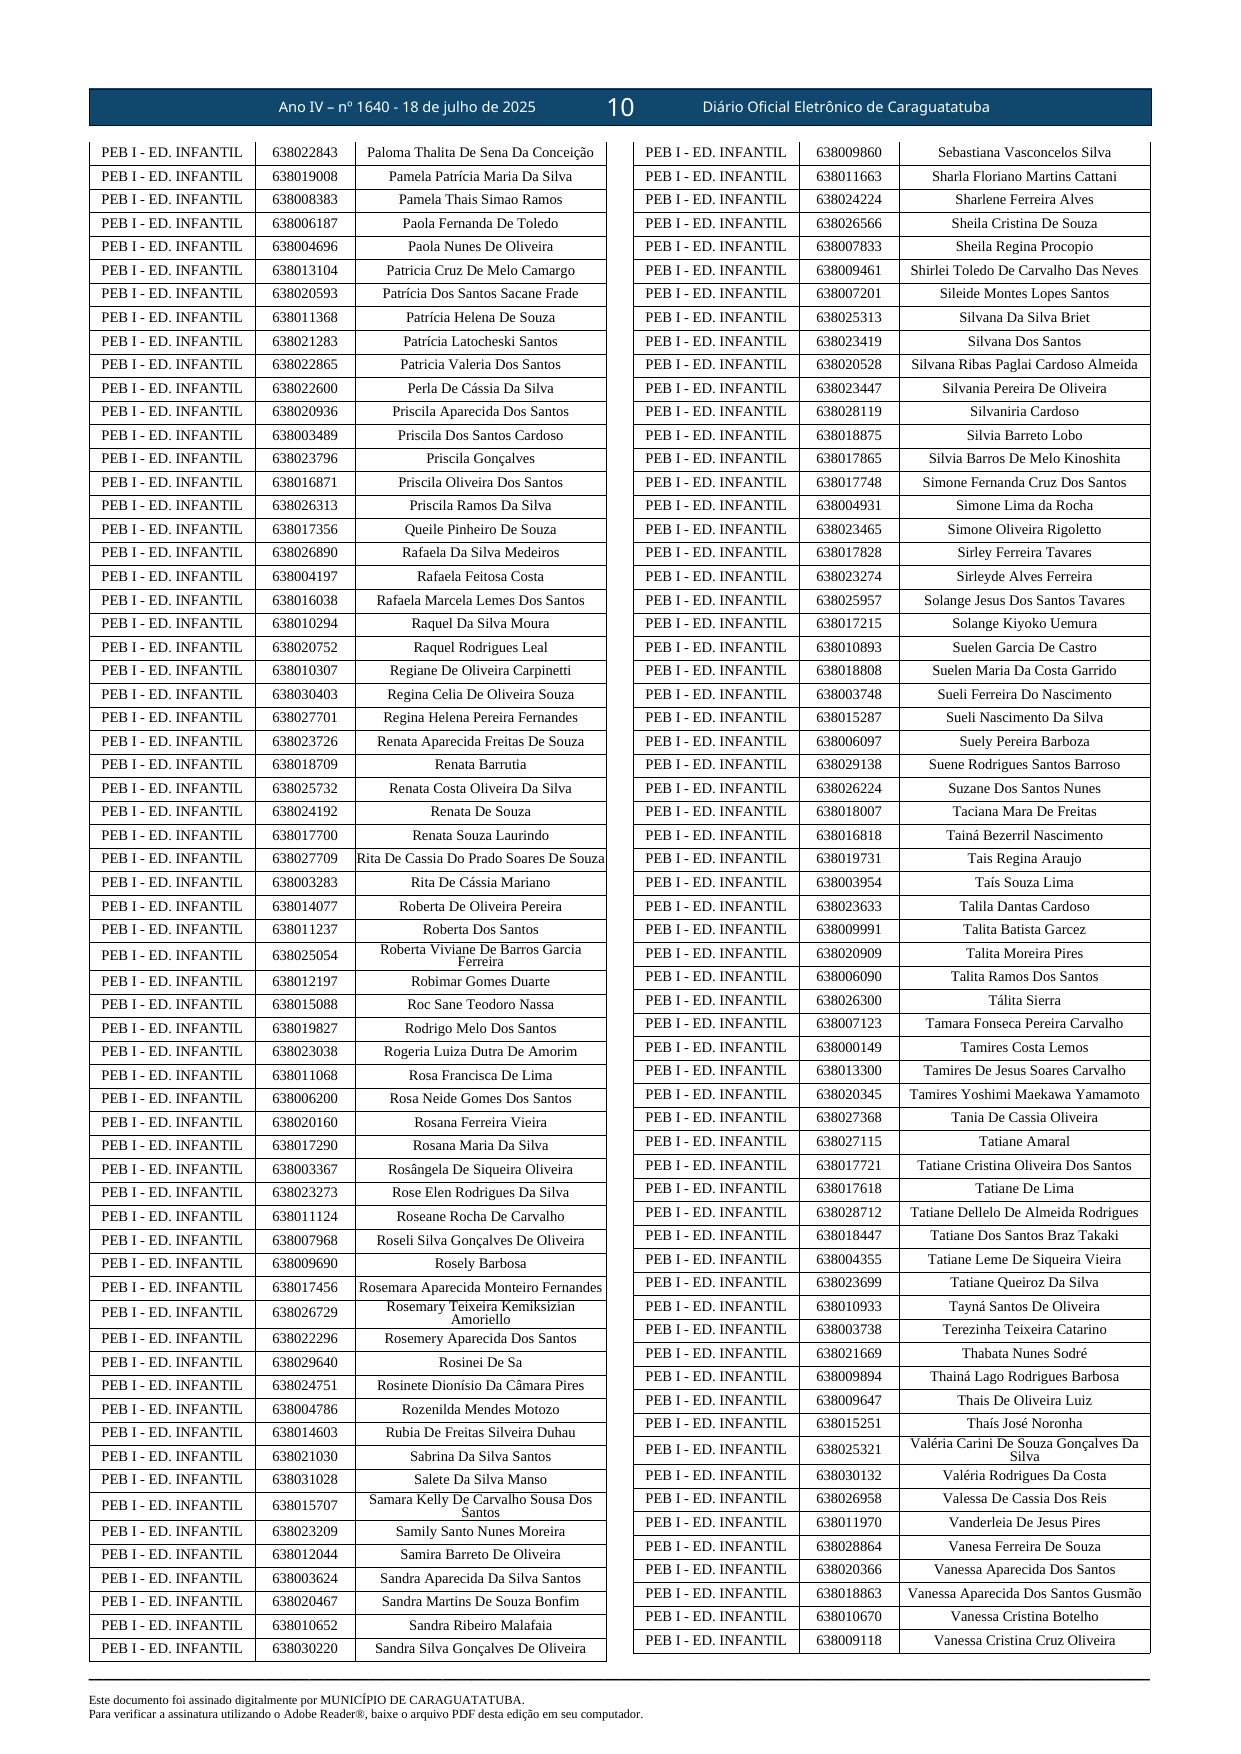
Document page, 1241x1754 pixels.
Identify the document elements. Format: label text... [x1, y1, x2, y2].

table_cell 638004696 [256, 237, 355, 259]
table_cell PEB I - ED. INFANTIL [634, 543, 799, 565]
table_cell PEB I - ED. INFANTIL [90, 260, 255, 283]
table_cell 638027701 [256, 708, 355, 730]
table_cell Talita Moreira Pires [900, 943, 1150, 966]
table_cell 638011124 [256, 1206, 355, 1229]
table_cell Sileide Montes Lopes Santos [900, 284, 1150, 306]
table_cell Rosângela De Siqueira Oliveira [356, 1159, 606, 1182]
table_cell PEB I - ED. INFANTIL [90, 684, 255, 707]
table_cell 638031028 [256, 1470, 355, 1492]
table_cell Sandra Ribeiro Malafaia [356, 1615, 606, 1638]
table_cell Simone Fernanda Cruz Dos Santos [900, 472, 1150, 495]
table_cell Talila Dantas Cardoso [900, 896, 1150, 919]
table_cell PEB I - ED. INFANTIL [634, 778, 799, 801]
table_cell PEB I - ED. INFANTIL [634, 1583, 799, 1606]
table_cell 638018709 [256, 755, 355, 777]
table_cell PEB I - ED. INFANTIL [634, 1037, 799, 1060]
table_cell Tatiane Cristina Oliveira Dos Santos [900, 1155, 1150, 1178]
table_cell PEB I - ED. INFANTIL [90, 543, 255, 565]
table_cell PEB I - ED. INFANTIL [90, 872, 255, 895]
table_cell Tatiane De Lima [900, 1179, 1150, 1201]
table_cell PEB I - ED. INFANTIL [634, 731, 799, 754]
table_cell Priscila Gonçalves [356, 449, 606, 471]
table_cell 638011237 [256, 920, 355, 942]
table_cell 638017290 [256, 1136, 355, 1158]
table_cell PEB I - ED. INFANTIL [634, 566, 799, 589]
table_cell PEB I - ED. INFANTIL [634, 472, 799, 495]
table_cell 638004355 [800, 1249, 899, 1272]
table_cell PEB I - ED. INFANTIL [634, 1343, 799, 1366]
table_cell Renata Barrutia [356, 755, 606, 777]
table_cell PEB I - ED. INFANTIL [90, 1089, 255, 1111]
table_cell Taciana Mara De Freitas [900, 802, 1150, 824]
table_cell 638020909 [800, 943, 899, 966]
table_cell Tatiane Queiroz Da Silva [900, 1273, 1150, 1295]
table_cell Sabrina Da Silva Santos [356, 1446, 606, 1469]
table_cell Silvana Ribas Paglai Cardoso Almeida [900, 355, 1150, 377]
table_cell 638025732 [256, 778, 355, 801]
table_cell Priscila Aparecida Dos Santos [356, 402, 606, 424]
table_cell PEB I - ED. INFANTIL [634, 284, 799, 306]
table_cell 638022843 [256, 142, 355, 165]
table_cell Paola Nunes De Oliveira [356, 237, 606, 259]
table_cell 638023274 [800, 566, 899, 589]
table_cell 638019008 [256, 166, 355, 189]
table_cell 638020467 [256, 1592, 355, 1614]
table_cell 638007123 [800, 1014, 899, 1036]
table_cell 638018007 [800, 802, 899, 824]
table_cell 638020160 [256, 1112, 355, 1135]
table_cell 638006090 [800, 967, 899, 989]
table_cell 638004197 [256, 566, 355, 589]
table_cell Tálita Sierra [900, 990, 1150, 1013]
table_cell Thais De Oliveira Luiz [900, 1390, 1150, 1413]
table_cell 638015251 [800, 1414, 899, 1436]
table_cell PEB I - ED. INFANTIL [90, 755, 255, 777]
table_cell PEB I - ED. INFANTIL [634, 1607, 799, 1629]
table_cell Rosemara Aparecida Monteiro Fernandes [356, 1277, 606, 1300]
table_cell PEB I - ED. INFANTIL [90, 614, 255, 636]
table_cell 638009860 [800, 142, 899, 165]
table_cell 638018447 [800, 1226, 899, 1248]
table_cell 638025313 [800, 307, 899, 330]
table_cell PEB I - ED. INFANTIL [90, 637, 255, 660]
table_cell PEB I - ED. INFANTIL [90, 1376, 255, 1398]
table_cell Renata Costa Oliveira Da Silva [356, 778, 606, 801]
table_cell Sandra Aparecida Da Silva Santos [356, 1568, 606, 1591]
table_cell PEB I - ED. INFANTIL [90, 1493, 255, 1520]
table_cell PEB I - ED. INFANTIL [634, 331, 799, 354]
table_cell PEB I - ED. INFANTIL [90, 1065, 255, 1088]
table_cell PEB I - ED. INFANTIL [90, 1470, 255, 1492]
table_cell Sirley Ferreira Tavares [900, 543, 1150, 565]
table_cell 638010670 [800, 1607, 899, 1629]
table_cell Solange Jesus Dos Santos Tavares [900, 590, 1150, 613]
table_cell PEB I - ED. INFANTIL [634, 213, 799, 236]
table_cell Patrícia Helena De Souza [356, 307, 606, 330]
table_cell 638009647 [800, 1390, 899, 1413]
table_cell PEB I - ED. INFANTIL [90, 1230, 255, 1253]
table_cell Valessa De Cassia Dos Reis [900, 1489, 1150, 1511]
table_cell PEB I - ED. INFANTIL [634, 1131, 799, 1154]
table_cell PEB I - ED. INFANTIL [90, 1329, 255, 1351]
table_cell Tamires De Jesus Soares Carvalho [900, 1061, 1150, 1083]
table_cell PEB I - ED. INFANTIL [634, 237, 799, 259]
table_cell 638008383 [256, 190, 355, 212]
table_cell Valéria Rodrigues Da Costa [900, 1465, 1150, 1488]
table_cell Sebastiana Vasconcelos Silva [900, 142, 1150, 165]
table_cell 638021030 [256, 1446, 355, 1469]
table_cell 638004786 [256, 1399, 355, 1422]
table_cell Roseli Silva Gonçalves De Oliveira [356, 1230, 606, 1253]
table_cell PEB I - ED. INFANTIL [634, 825, 799, 848]
table_cell PEB I - ED. INFANTIL [90, 1521, 255, 1544]
table_cell PEB I - ED. INFANTIL [634, 1367, 799, 1389]
table_cell PEB I - ED. INFANTIL [90, 166, 255, 189]
table_cell PEB I - ED. INFANTIL [90, 1568, 255, 1591]
table_cell PEB I - ED. INFANTIL [634, 1512, 799, 1535]
table_cell PEB I - ED. INFANTIL [90, 496, 255, 518]
table_cell PEB I - ED. INFANTIL [634, 1202, 799, 1225]
table_cell 638030132 [800, 1465, 899, 1488]
table_cell 638023726 [256, 731, 355, 754]
table_cell Renata De Souza [356, 802, 606, 824]
table_cell 638030220 [256, 1639, 355, 1661]
table_cell 638028712 [800, 1202, 899, 1225]
table_cell PEB I - ED. INFANTIL [90, 1183, 255, 1205]
table_cell 638017356 [256, 519, 355, 542]
table_cell PEB I - ED. INFANTIL [634, 849, 799, 871]
table_cell PEB I - ED. INFANTIL [90, 284, 255, 306]
table_cell PEB I - ED. INFANTIL [90, 1042, 255, 1064]
table_cell Silvana Dos Santos [900, 331, 1150, 354]
table_cell Priscila Ramos Da Silva [356, 496, 606, 518]
table_cell 638010893 [800, 637, 899, 660]
table_cell PEB I - ED. INFANTIL [90, 1159, 255, 1182]
table_cell 638011368 [256, 307, 355, 330]
table_cell PEB I - ED. INFANTIL [634, 496, 799, 518]
table_cell 638024192 [256, 802, 355, 824]
table_cell Silvaniria Cardoso [900, 402, 1150, 424]
table_cell PEB I - ED. INFANTIL [90, 190, 255, 212]
table_cell Patrícia Dos Santos Sacane Frade [356, 284, 606, 306]
table_cell Salete Da Silva Manso [356, 1470, 606, 1492]
table_cell PEB I - ED. INFANTIL [634, 896, 799, 919]
table_cell 638028864 [800, 1536, 899, 1559]
table_cell 638017865 [800, 449, 899, 471]
table_cell PEB I - ED. INFANTIL [90, 1136, 255, 1158]
table_cell Rosa Neide Gomes Dos Santos [356, 1089, 606, 1111]
table_cell Raquel Da Silva Moura [356, 614, 606, 636]
table_cell Rafaela Marcela Lemes Dos Santos [356, 590, 606, 613]
table_cell Samira Barreto De Oliveira [356, 1545, 606, 1567]
table_cell 638020345 [800, 1084, 899, 1107]
table_cell Roseane Rocha De Carvalho [356, 1206, 606, 1229]
table_cell PEB I - ED. INFANTIL [634, 378, 799, 401]
table_cell Rosinei De Sa [356, 1352, 606, 1375]
table_cell PEB I - ED. INFANTIL [634, 1296, 799, 1319]
table_cell 638019731 [800, 849, 899, 871]
table_cell 638003283 [256, 872, 355, 895]
table_cell PEB I - ED. INFANTIL [634, 519, 799, 542]
table_cell Sandra Martins De Souza Bonfim [356, 1592, 606, 1614]
table_cell Rafaela Feitosa Costa [356, 566, 606, 589]
table_cell Sueli Ferreira Do Nascimento [900, 684, 1150, 707]
table_cell Thaís José Noronha [900, 1414, 1150, 1436]
table_cell PEB I - ED. INFANTIL [634, 425, 799, 448]
table_cell PEB I - ED. INFANTIL [90, 995, 255, 1017]
table_cell 638010652 [256, 1615, 355, 1638]
table_cell PEB I - ED. INFANTIL [90, 472, 255, 495]
table_cell 638023633 [800, 896, 899, 919]
table_cell PEB I - ED. INFANTIL [90, 802, 255, 824]
table_cell 638026224 [800, 778, 899, 801]
table_cell Tatiane Dellelo De Almeida Rodrigues [900, 1202, 1150, 1225]
table_cell 638026729 [256, 1301, 355, 1328]
table_cell PEB I - ED. INFANTIL [634, 1108, 799, 1130]
table_cell 638024751 [256, 1376, 355, 1398]
table_cell PEB I - ED. INFANTIL [634, 260, 799, 283]
table_cell 638013104 [256, 260, 355, 283]
table_cell PEB I - ED. INFANTIL [90, 1399, 255, 1422]
table_cell Roberta Dos Santos [356, 920, 606, 942]
table_cell 638015287 [800, 708, 899, 730]
table_cell Rose Elen Rodrigues Da Silva [356, 1183, 606, 1205]
table_cell Suely Pereira Barboza [900, 731, 1150, 754]
table_cell PEB I - ED. INFANTIL [90, 920, 255, 942]
table_cell 638025957 [800, 590, 899, 613]
table_cell Suene Rodrigues Santos Barroso [900, 755, 1150, 777]
table_cell 638009991 [800, 920, 899, 942]
table_cell 638009894 [800, 1367, 899, 1389]
table_cell Perla De Cássia Da Silva [356, 378, 606, 401]
table_cell Priscila Dos Santos Cardoso [356, 425, 606, 448]
table_cell PEB I - ED. INFANTIL [90, 896, 255, 919]
table_cell Priscila Oliveira Dos Santos [356, 472, 606, 495]
table_cell PEB I - ED. INFANTIL [90, 378, 255, 401]
table_cell Tamires Costa Lemos [900, 1037, 1150, 1060]
table_cell Raquel Rodrigues Leal [356, 637, 606, 660]
table_cell Tatiane Dos Santos Braz Takaki [900, 1226, 1150, 1248]
table_cell PEB I - ED. INFANTIL [90, 402, 255, 424]
table_cell 638029640 [256, 1352, 355, 1375]
table_cell Patrícia Latocheski Santos [356, 331, 606, 354]
table_cell PEB I - ED. INFANTIL [90, 849, 255, 871]
table_cell Thabata Nunes Sodré [900, 1343, 1150, 1366]
table_cell PEB I - ED. INFANTIL [90, 142, 255, 165]
table_cell Sheila Cristina De Souza [900, 213, 1150, 236]
table_cell PEB I - ED. INFANTIL [90, 731, 255, 754]
table_cell Regiane De Oliveira Carpinetti [356, 661, 606, 683]
table_cell PEB I - ED. INFANTIL [634, 1061, 799, 1083]
table_cell PEB I - ED. INFANTIL [634, 1273, 799, 1295]
table_cell 638003748 [800, 684, 899, 707]
table_cell Valéria Carini De Souza Gonçalves Da Silva [900, 1437, 1150, 1464]
table_cell Tamires Yoshimi Maekawa Yamamoto [900, 1084, 1150, 1107]
table_cell 638021283 [256, 331, 355, 354]
table_cell Rita De Cássia Mariano [356, 872, 606, 895]
table_cell PEB I - ED. INFANTIL [90, 425, 255, 448]
table_cell Samily Santo Nunes Moreira [356, 1521, 606, 1544]
table_cell 638016871 [256, 472, 355, 495]
table_cell Rosely Barbosa [356, 1254, 606, 1276]
table_cell 638012197 [256, 971, 355, 994]
table_cell 638015707 [256, 1493, 355, 1520]
table_cell 638025054 [256, 943, 355, 970]
table_cell Rozenilda Mendes Motozo [356, 1399, 606, 1422]
table_cell 638014603 [256, 1423, 355, 1445]
table_cell PEB I - ED. INFANTIL [90, 708, 255, 730]
table_cell PEB I - ED. INFANTIL [634, 920, 799, 942]
table_cell Tais Regina Araujo [900, 849, 1150, 871]
table_cell PEB I - ED. INFANTIL [90, 1592, 255, 1614]
table_cell 638017618 [800, 1179, 899, 1201]
table_cell 638016818 [800, 825, 899, 848]
table_cell Sandra Silva Gonçalves De Oliveira [356, 1639, 606, 1661]
table_cell PEB I - ED. INFANTIL [90, 661, 255, 683]
table_cell PEB I - ED. INFANTIL [634, 402, 799, 424]
table_cell PEB I - ED. INFANTIL [90, 355, 255, 377]
table_cell PEB I - ED. INFANTIL [634, 755, 799, 777]
table_cell Robimar Gomes Duarte [356, 971, 606, 994]
table_cell PEB I - ED. INFANTIL [90, 1254, 255, 1276]
table_cell 638009118 [800, 1630, 899, 1653]
table_cell 638022296 [256, 1329, 355, 1351]
table_cell 638020528 [800, 355, 899, 377]
table_cell PEB I - ED. INFANTIL [634, 967, 799, 989]
table_cell 638027709 [256, 849, 355, 871]
table_cell PEB I - ED. INFANTIL [634, 166, 799, 189]
table_cell Roberta Viviane De Barros Garcia Ferreira [356, 943, 606, 970]
table_cell Sueli Nascimento Da Silva [900, 708, 1150, 730]
table_cell Pamela Thais Simao Ramos [356, 190, 606, 212]
table_cell Rosemery Aparecida Dos Santos [356, 1329, 606, 1351]
table_cell Rafaela Da Silva Medeiros [356, 543, 606, 565]
table_cell PEB I - ED. INFANTIL [90, 590, 255, 613]
table_cell PEB I - ED. INFANTIL [634, 637, 799, 660]
table_cell PEB I - ED. INFANTIL [90, 1352, 255, 1375]
table_cell 638007968 [256, 1230, 355, 1253]
table_cell PEB I - ED. INFANTIL [634, 1414, 799, 1436]
table_cell 638018808 [800, 661, 899, 683]
table_cell 638010933 [800, 1296, 899, 1319]
table_cell Simone Oliveira Rigoletto [900, 519, 1150, 542]
table_cell 638018875 [800, 425, 899, 448]
table_cell Tatiane Leme De Siqueira Vieira [900, 1249, 1150, 1272]
table_cell 638026313 [256, 496, 355, 518]
table_cell 638011068 [256, 1065, 355, 1088]
table_cell PEB I - ED. INFANTIL [634, 1630, 799, 1653]
table_cell PEB I - ED. INFANTIL [634, 1536, 799, 1559]
table_cell Thainá Lago Rodrigues Barbosa [900, 1367, 1150, 1389]
table_cell PEB I - ED. INFANTIL [90, 825, 255, 848]
table_cell 638026958 [800, 1489, 899, 1511]
table_cell PEB I - ED. INFANTIL [634, 307, 799, 330]
table_cell 638003954 [800, 872, 899, 895]
table_cell Tamara Fonseca Pereira Carvalho [900, 1014, 1150, 1036]
table_cell 638023419 [800, 331, 899, 354]
table_cell Patricia Valeria Dos Santos [356, 355, 606, 377]
table_cell PEB I - ED. INFANTIL [90, 1545, 255, 1567]
table_cell Rosinete Dionísio Da Câmara Pires [356, 1376, 606, 1398]
table_cell PEB I - ED. INFANTIL [90, 519, 255, 542]
table_cell 638020366 [800, 1560, 899, 1582]
table_cell Renata Souza Laurindo [356, 825, 606, 848]
table_cell 638017215 [800, 614, 899, 636]
table_cell PEB I - ED. INFANTIL [634, 590, 799, 613]
table_cell Rosa Francisca De Lima [356, 1065, 606, 1088]
table_cell PEB I - ED. INFANTIL [90, 1615, 255, 1638]
table_cell Patricia Cruz De Melo Camargo [356, 260, 606, 283]
table_cell Shirlei Toledo De Carvalho Das Neves [900, 260, 1150, 283]
table_cell 638009461 [800, 260, 899, 283]
table_cell 638024224 [800, 190, 899, 212]
table_cell 638020752 [256, 637, 355, 660]
table_cell PEB I - ED. INFANTIL [634, 449, 799, 471]
table_cell Suzane Dos Santos Nunes [900, 778, 1150, 801]
table_cell 638011663 [800, 166, 899, 189]
table_cell Rubia De Freitas Silveira Duhau [356, 1423, 606, 1445]
table_cell PEB I - ED. INFANTIL [634, 142, 799, 165]
table_cell Rogeria Luiza Dutra De Amorim [356, 1042, 606, 1064]
table_cell 638017748 [800, 472, 899, 495]
table_cell Rosana Ferreira Vieira [356, 1112, 606, 1135]
table_cell Solange Kiyoko Uemura [900, 614, 1150, 636]
table_cell PEB I - ED. INFANTIL [634, 708, 799, 730]
table_cell 638023796 [256, 449, 355, 471]
table_cell PEB I - ED. INFANTIL [634, 1249, 799, 1272]
table_cell 638016038 [256, 590, 355, 613]
table_cell PEB I - ED. INFANTIL [90, 1639, 255, 1661]
table_cell Regina Helena Pereira Fernandes [356, 708, 606, 730]
table_cell Tayná Santos De Oliveira [900, 1296, 1150, 1319]
table_cell PEB I - ED. INFANTIL [634, 1465, 799, 1488]
table_cell PEB I - ED. INFANTIL [90, 307, 255, 330]
table_cell Tainá Bezerril Nascimento [900, 825, 1150, 848]
table_cell 638013300 [800, 1061, 899, 1083]
table_cell 638022865 [256, 355, 355, 377]
table_cell Roc Sane Teodoro Nassa [356, 995, 606, 1017]
table_cell 638004931 [800, 496, 899, 518]
table_cell PEB I - ED. INFANTIL [90, 1301, 255, 1328]
table_cell 638007833 [800, 237, 899, 259]
table_cell 638027115 [800, 1131, 899, 1154]
table_cell Tatiane Amaral [900, 1131, 1150, 1154]
table_cell 638006187 [256, 213, 355, 236]
table_cell Rodrigo Melo Dos Santos [356, 1018, 606, 1041]
table_cell 638017700 [256, 825, 355, 848]
table_cell Talita Ramos Dos Santos [900, 967, 1150, 989]
table_cell PEB I - ED. INFANTIL [90, 971, 255, 994]
table_cell Terezinha Teixeira Catarino [900, 1320, 1150, 1342]
table_cell 638012044 [256, 1545, 355, 1567]
table_cell Rosana Maria Da Silva [356, 1136, 606, 1158]
table_cell PEB I - ED. INFANTIL [634, 802, 799, 824]
table_cell PEB I - ED. INFANTIL [634, 1084, 799, 1107]
table_cell Tania De Cassia Oliveira [900, 1108, 1150, 1130]
table_cell 638000149 [800, 1037, 899, 1060]
table_cell PEB I - ED. INFANTIL [634, 1560, 799, 1582]
table_cell 638010294 [256, 614, 355, 636]
table_cell PEB I - ED. INFANTIL [634, 661, 799, 683]
table_cell 638026566 [800, 213, 899, 236]
table_cell 638030403 [256, 684, 355, 707]
table_cell PEB I - ED. INFANTIL [634, 614, 799, 636]
table_cell Silvana Da Silva Briet [900, 307, 1150, 330]
table_cell 638003367 [256, 1159, 355, 1182]
table_cell PEB I - ED. INFANTIL [634, 1179, 799, 1201]
table_cell 638025321 [800, 1437, 899, 1464]
table_cell Renata Aparecida Freitas De Souza [356, 731, 606, 754]
table_cell Rita De Cassia Do Prado Soares De Souza [356, 849, 606, 871]
table_cell PEB I - ED. INFANTIL [634, 1226, 799, 1248]
table_cell PEB I - ED. INFANTIL [90, 237, 255, 259]
table_cell PEB I - ED. INFANTIL [90, 1446, 255, 1469]
table_cell Simone Lima da Rocha [900, 496, 1150, 518]
table_cell Regina Celia De Oliveira Souza [356, 684, 606, 707]
table_cell 638028119 [800, 402, 899, 424]
table_cell 638011970 [800, 1512, 899, 1535]
table_cell 638023465 [800, 519, 899, 542]
table_cell 638023273 [256, 1183, 355, 1205]
table_cell PEB I - ED. INFANTIL [634, 1390, 799, 1413]
table_cell Sharla Floriano Martins Cattani [900, 166, 1150, 189]
table_cell 638020936 [256, 402, 355, 424]
table_cell PEB I - ED. INFANTIL [634, 1014, 799, 1036]
table_cell 638003489 [256, 425, 355, 448]
table_cell Rosemary Teixeira Kemiksizian Amoriello [356, 1301, 606, 1328]
table_cell PEB I - ED. INFANTIL [634, 355, 799, 377]
table_cell 638017456 [256, 1277, 355, 1300]
table_cell Sirleyde Alves Ferreira [900, 566, 1150, 589]
table_cell PEB I - ED. INFANTIL [90, 1018, 255, 1041]
table_cell 638029138 [800, 755, 899, 777]
table_cell Vanesa Ferreira De Souza [900, 1536, 1150, 1559]
table_cell 638022600 [256, 378, 355, 401]
table_cell Vanessa Aparecida Dos Santos Gusmão [900, 1583, 1150, 1606]
table_cell 638014077 [256, 896, 355, 919]
table_cell 638023209 [256, 1521, 355, 1544]
table_cell Suelen Garcia De Castro [900, 637, 1150, 660]
table_cell PEB I - ED. INFANTIL [90, 778, 255, 801]
table_cell Paloma Thalita De Sena Da Conceição [356, 142, 606, 165]
table_cell Vanessa Cristina Botelho [900, 1607, 1150, 1629]
table_cell 638017721 [800, 1155, 899, 1178]
table_cell PEB I - ED. INFANTIL [634, 990, 799, 1013]
table_cell 638003738 [800, 1320, 899, 1342]
table_cell PEB I - ED. INFANTIL [90, 943, 255, 970]
table_cell Silvia Barros De Melo Kinoshita [900, 449, 1150, 471]
table_cell 638026890 [256, 543, 355, 565]
table_cell Samara Kelly De Carvalho Sousa Dos Santos [356, 1493, 606, 1520]
table_cell 638021669 [800, 1343, 899, 1366]
table_cell PEB I - ED. INFANTIL [90, 1112, 255, 1135]
table_cell PEB I - ED. INFANTIL [634, 1437, 799, 1464]
table_cell PEB I - ED. INFANTIL [634, 1155, 799, 1178]
table_cell 638020593 [256, 284, 355, 306]
table_cell 638023447 [800, 378, 899, 401]
table_cell 638007201 [800, 284, 899, 306]
table_cell Vanessa Cristina Cruz Oliveira [900, 1630, 1150, 1653]
table_cell 638019827 [256, 1018, 355, 1041]
table_cell PEB I - ED. INFANTIL [634, 943, 799, 966]
table_cell Sheila Regina Procopio [900, 237, 1150, 259]
table_cell Queile Pinheiro De Souza [356, 519, 606, 542]
table_cell 638010307 [256, 661, 355, 683]
table_cell PEB I - ED. INFANTIL [90, 331, 255, 354]
table_cell 638006200 [256, 1089, 355, 1111]
table_cell PEB I - ED. INFANTIL [90, 566, 255, 589]
table_cell PEB I - ED. INFANTIL [634, 872, 799, 895]
table_cell 638018863 [800, 1583, 899, 1606]
table_cell Roberta De Oliveira Pereira [356, 896, 606, 919]
table_cell Silvania Pereira De Oliveira [900, 378, 1150, 401]
table_cell 638027368 [800, 1108, 899, 1130]
table_cell Talita Batista Garcez [900, 920, 1150, 942]
table_cell PEB I - ED. INFANTIL [90, 1277, 255, 1300]
table_cell Silvia Barreto Lobo [900, 425, 1150, 448]
table_cell 638015088 [256, 995, 355, 1017]
table_cell PEB I - ED. INFANTIL [634, 1320, 799, 1342]
table_cell PEB I - ED. INFANTIL [634, 190, 799, 212]
table_cell PEB I - ED. INFANTIL [90, 449, 255, 471]
table_cell Vanderleia De Jesus Pires [900, 1512, 1150, 1535]
table_cell 638009690 [256, 1254, 355, 1276]
table_cell 638023699 [800, 1273, 899, 1295]
table_cell 638023038 [256, 1042, 355, 1064]
table_cell 638017828 [800, 543, 899, 565]
table_cell Vanessa Aparecida Dos Santos [900, 1560, 1150, 1582]
table_cell PEB I - ED. INFANTIL [90, 1206, 255, 1229]
table_cell Sharlene Ferreira Alves [900, 190, 1150, 212]
table_cell Pamela Patrícia Maria Da Silva [356, 166, 606, 189]
table_cell 638006097 [800, 731, 899, 754]
table_cell Suelen Maria Da Costa Garrido [900, 661, 1150, 683]
table_cell 638003624 [256, 1568, 355, 1591]
table_cell Paola Fernanda De Toledo [356, 213, 606, 236]
table_cell PEB I - ED. INFANTIL [90, 1423, 255, 1445]
table_cell 638026300 [800, 990, 899, 1013]
table_cell PEB I - ED. INFANTIL [634, 684, 799, 707]
table_cell PEB I - ED. INFANTIL [634, 1489, 799, 1511]
table_cell Taís Souza Lima [900, 872, 1150, 895]
table_cell PEB I - ED. INFANTIL [90, 213, 255, 236]
